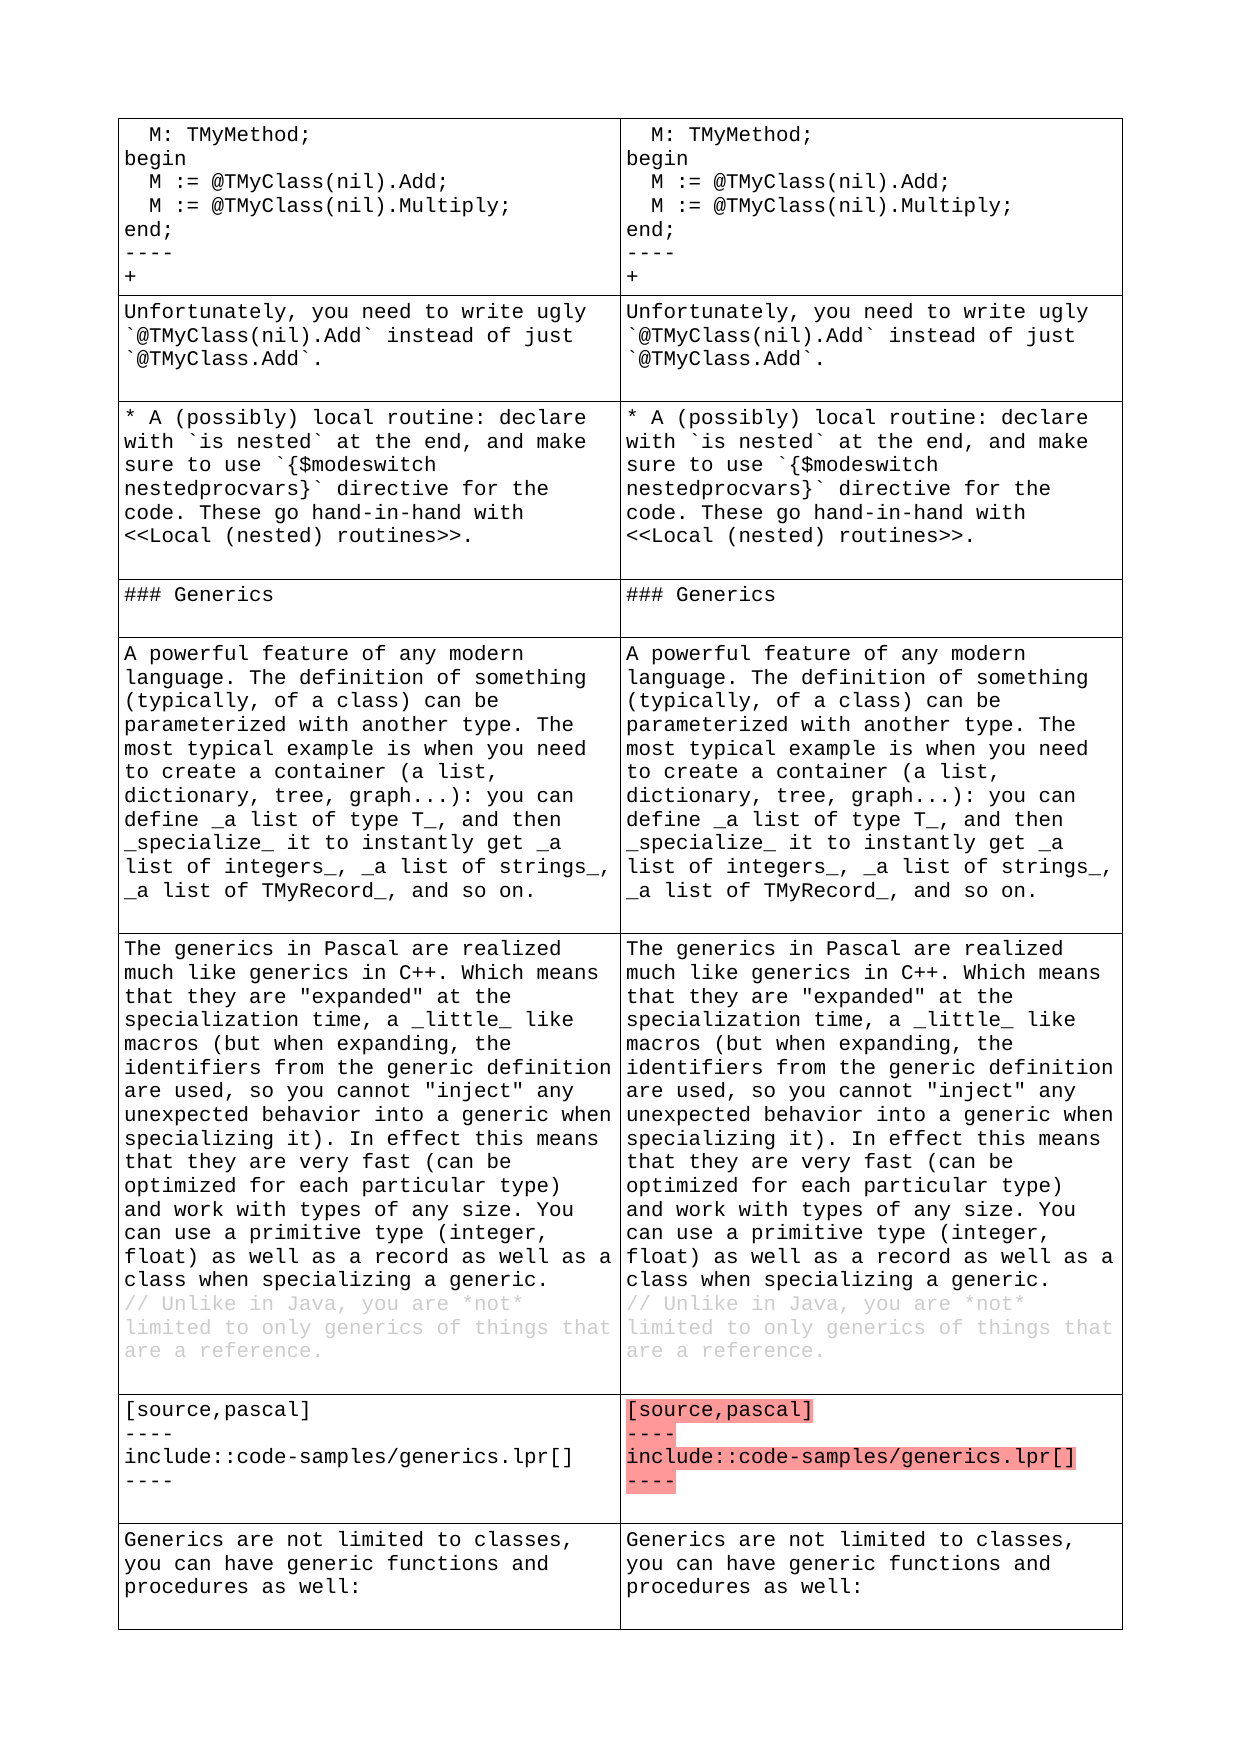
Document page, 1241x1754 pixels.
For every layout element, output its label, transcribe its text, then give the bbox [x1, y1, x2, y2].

table_cell Unfortunately, you need to write ugly `@TMyClass(nil).Add` instead of just `@TMyClass.Add`. [119, 296, 620, 401]
table_cell Generics are not limited to classes, you can have generic functions and procedures as well: [621, 1524, 1122, 1629]
table_cell ### Generics [119, 580, 620, 637]
table_cell M: TMyMethod; begin M := @TMyClass(nil).Add; M := @TMyClass(nil).Multiply; end; ---- + [621, 119, 1122, 295]
table_cell [source,pascal] ---- include::code-samples/generics.lpr[] ---- [119, 1395, 620, 1523]
table_cell [source,pascal] ---- include::code-samples/generics.lpr[] ---- [621, 1395, 1122, 1523]
table_cell The generics in Pascal are realized much like generics in C++. Which means that they are "expanded" at the specialization time, a _little_ like macros (but when expanding, the identifiers from the generic definition are used, so you cannot "inject" any unexpected behavior into a generic when specializing it). In effect this means that they are very fast (can be optimized for each particular type) and work with types of any size. You can use a primitive type (integer, float) as well as a record as well as a class when specializing a generic. // Unlike in Java, you are *not* limited to only generics of things that are a reference. [119, 934, 620, 1393]
table_cell * A (possibly) local routine: declare with `is nested` at the end, and make sure to use `{$modeswitch nestedprocvars}` directive for the code. These go hand-in-hand with <<Local (nested) routines>>. [621, 402, 1122, 578]
table_cell Generics are not limited to classes, you can have generic functions and procedures as well: [119, 1524, 620, 1629]
table_cell * A (possibly) local routine: declare with `is nested` at the end, and make sure to use `{$modeswitch nestedprocvars}` directive for the code. These go hand-in-hand with <<Local (nested) routines>>. [119, 402, 620, 578]
table_cell Unfortunately, you need to write ugly `@TMyClass(nil).Add` instead of just `@TMyClass.Add`. [621, 296, 1122, 401]
table_cell M: TMyMethod; begin M := @TMyClass(nil).Add; M := @TMyClass(nil).Multiply; end; ---- + [119, 119, 620, 295]
table_cell A powerful feature of any modern language. The definition of something (typically, of a class) can be parameterized with another type. The most typical example is when you need to create a container (a list, dictionary, tree, graph...): you can define _a list of type T_, and then _specialize_ it to instantly get _a list of integers_, _a list of strings_, _a list of TMyRecord_, and so on. [119, 638, 620, 933]
table_cell The generics in Pascal are realized much like generics in C++. Which means that they are "expanded" at the specialization time, a _little_ like macros (but when expanding, the identifiers from the generic definition are used, so you cannot "inject" any unexpected behavior into a generic when specializing it). In effect this means that they are very fast (can be optimized for each particular type) and work with types of any size. You can use a primitive type (integer, float) as well as a record as well as a class when specializing a generic. // Unlike in Java, you are *not* limited to only generics of things that are a reference. [621, 934, 1122, 1393]
table_cell ### Generics [621, 580, 1122, 637]
table_cell A powerful feature of any modern language. The definition of something (typically, of a class) can be parameterized with another type. The most typical example is when you need to create a container (a list, dictionary, tree, graph...): you can define _a list of type T_, and then _specialize_ it to instantly get _a list of integers_, _a list of strings_, _a list of TMyRecord_, and so on. [621, 638, 1122, 933]
